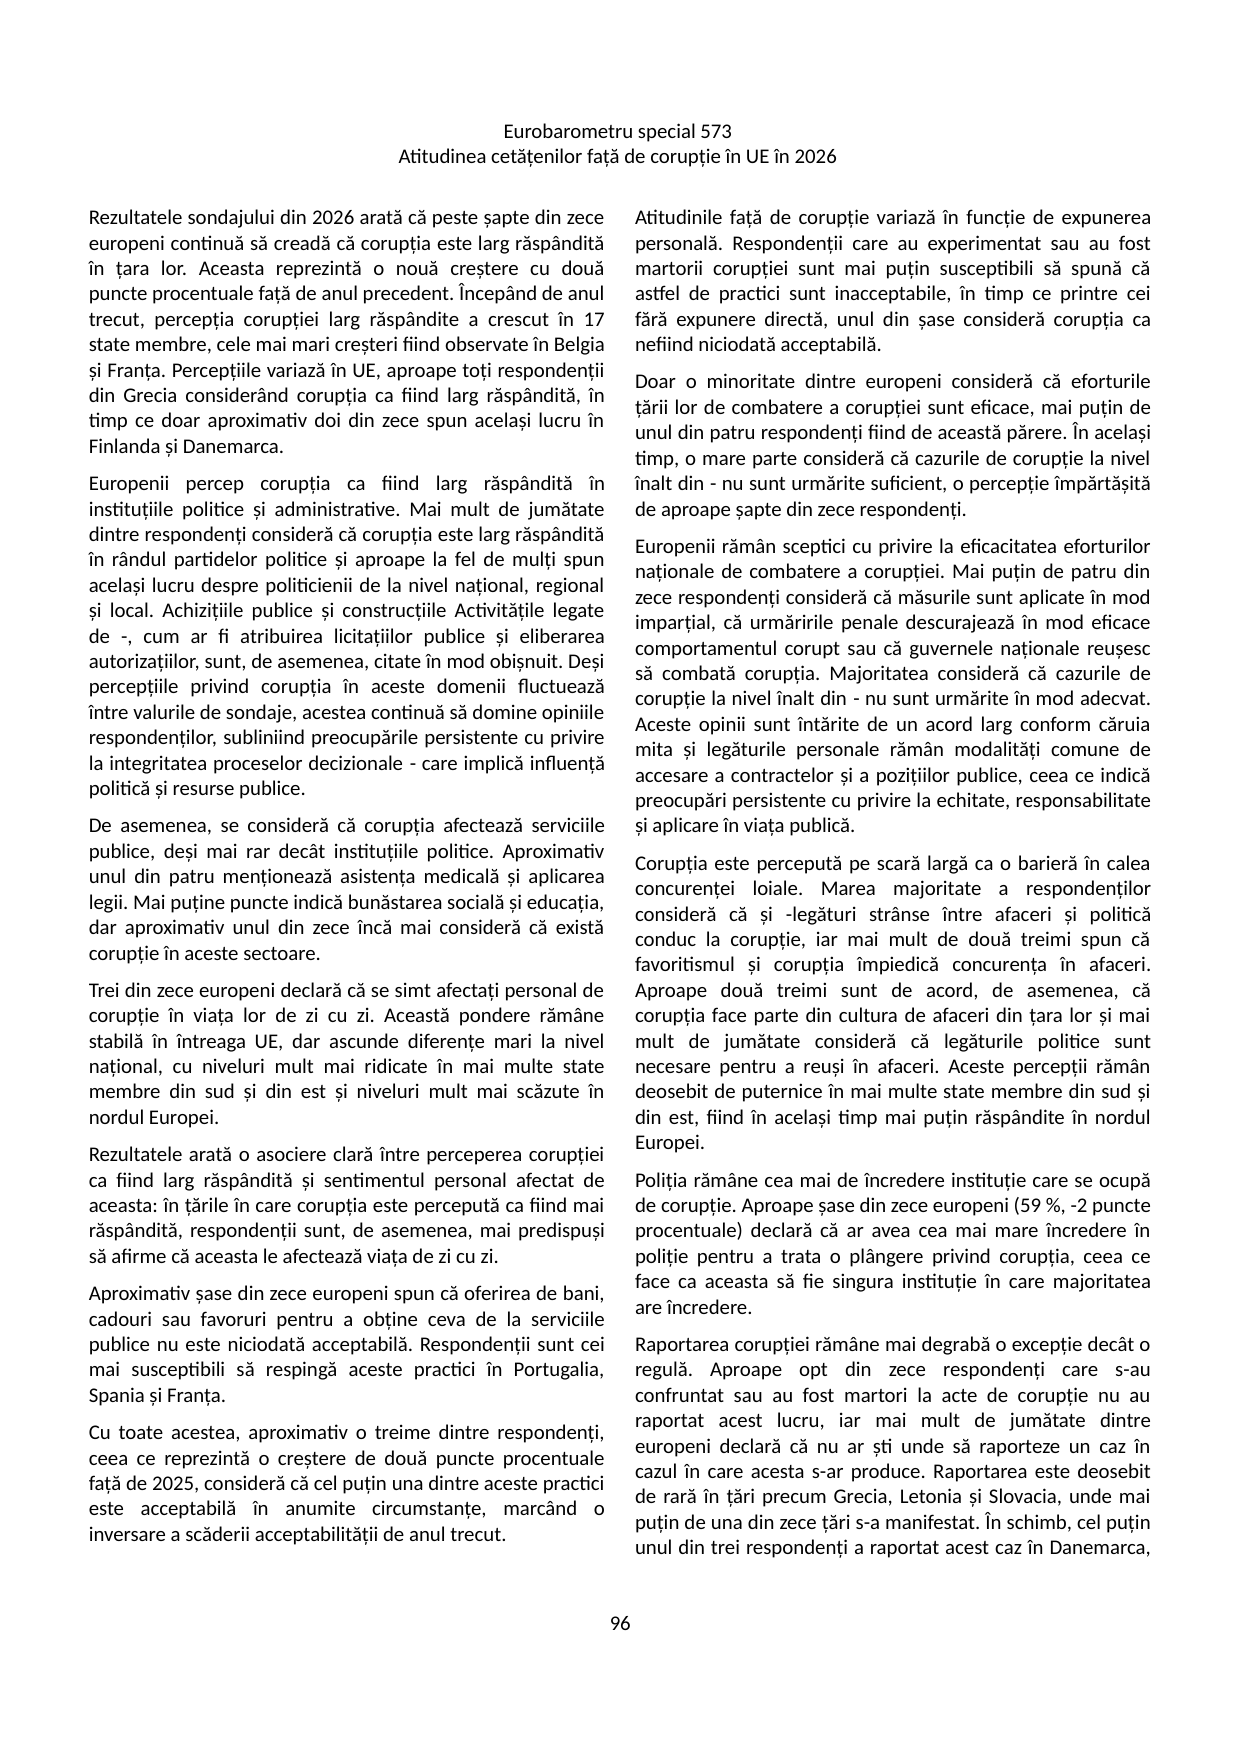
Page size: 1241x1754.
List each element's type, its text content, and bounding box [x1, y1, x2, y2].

text Europenii percep corupția ca fiind larg răspândită în instituțiile politice și administrative. Mai mult de jumătate dintre respondenți consideră că corupția este larg răspândită în rândul partidelor politice și aproape la fel de mulți spun același lucru despre politicienii de la nivel național, regional și local. Achizițiile publice și construcțiile Activitățile legate de ‑, cum ar fi atribuirea licitațiilor publice și eliberarea autorizațiilor, sunt, de asemenea, citate în mod obișnuit. Deși percepțiile privind corupția în aceste domenii fluctuează între valurile de sondaje, acestea continuă să domine opiniile respondenților, subliniind preocupările persistente cu privire la integritatea proceselor decizionale ‑ care implică influență politică și resurse publice. [88, 470, 605, 801]
text De asemenea, se consideră că corupția afectează serviciile publice, deși mai rar decât instituțiile politice. Aproximativ unul din patru menționează asistența medicală și aplicarea legii. Mai puține puncte indică bunăstarea socială și educația, dar aproximativ unul din zece încă mai consideră că există corupție în aceste sectoare. [88, 813, 605, 965]
text Corupția este percepută pe scară largă ca o barieră în calea concurenței loiale. Marea majoritate a respondenților consideră că și ‑legături strânse între afaceri și politică conduc la corupție, iar mai mult de două treimi spun că favoritismul și corupția împiedică concurența în afaceri. Aproape două treimi sunt de acord, de asemenea, că corupția face parte din cultura de afaceri din țara lor și mai mult de jumătate consideră că legăturile politice sunt necesare pentru a reuși în afaceri. Aceste percepții rămân deosebit de puternice în mai multe state membre din sud și din est, fiind în același timp mai puțin răspândite în nordul Europei. [635, 850, 1152, 1155]
text Raportarea corupției rămâne mai degrabă o excepție decât o regulă. Aproape opt din zece respondenți care s-au confruntat sau au fost martori la acte de corupție nu au raportat acest lucru, iar mai mult de jumătate dintre europeni declară că nu ar ști unde să raporteze un caz în cazul în care acesta s-ar produce. Raportarea este deosebit de rară în țări precum Grecia, Letonia și Slovacia, unde mai puțin de una din zece țări s-a manifestat. În schimb, cel puțin unul din trei respondenți a raportat acest caz în Danemarca, [635, 1331, 1152, 1560]
text Atitudinile față de corupție variază în funcție de expunerea personală. Respondenții care au experimentat sau au fost martorii corupției sunt mai puțin susceptibili să spună că astfel de practici sunt inacceptabile, în timp ce printre cei fără expunere directă, unul din șase consideră corupția ca nefiind niciodată acceptabilă. [635, 204, 1152, 357]
text Doar o minoritate dintre europeni consideră că eforturile țării lor de combatere a corupției sunt eficace, mai puțin de unul din patru respondenți fiind de această părere. În același timp, o mare parte consideră că cazurile de corupție la nivel înalt din ‑ nu sunt urmărite suficient, o percepție împărtășită de aproape șapte din zece respondenți. [635, 369, 1152, 521]
text Rezultatele arată o asociere clară între perceperea corupției ca fiind larg răspândită și sentimentul personal afectat de aceasta: în țările în care corupția este percepută ca fiind mai răspândită, respondenții sunt, de asemenea, mai predispuși să afirme că aceasta le afectează viața de zi cu zi. [88, 1141, 605, 1268]
text Poliția rămâne cea mai de încredere instituție care se ocupă de corupție. Aproape șase din zece europeni (59 %, -2 puncte procentuale) declară că ar avea cea mai mare încredere în poliție pentru a trata o plângere privind corupția, ceea ce face ca aceasta să fie singura instituție în care majoritatea are încredere. [635, 1167, 1152, 1319]
text Trei din zece europeni declară că se simt afectați personal de corupție în viața lor de zi cu zi. Această pondere rămâne stabilă în întreaga UE, dar ascunde diferențe mari la nivel național, cu niveluri mult mai ridicate în mai multe state membre din sud și din est și niveluri mult mai scăzute în nordul Europei. [88, 977, 605, 1129]
text Europenii rămân sceptici cu privire la eficacitatea eforturilor naționale de combatere a corupției. Mai puțin de patru din zece respondenți consideră că măsurile sunt aplicate în mod imparțial, că urmăririle penale descurajează în mod eficace comportamentul corupt sau că guvernele naționale reușesc să combată corupția. Majoritatea consideră că cazurile de corupție la nivel înalt din ‑ nu sunt urmărite în mod adecvat. Aceste opinii sunt întărite de un acord larg conform căruia mita și legăturile personale rămân modalități comune de accesare a contractelor și a pozițiilor publice, ceea ce indică preocupări persistente cu privire la echitate, responsabilitate și aplicare în viața publică. [635, 533, 1152, 838]
text Rezultatele sondajului din 2026 arată că peste șapte din zece europeni continuă să creadă că corupția este larg răspândită în țara lor. Aceasta reprezintă o nouă creștere cu două puncte procentuale față de anul precedent. Începând de anul trecut, percepția corupției larg răspândite a crescut în 17 state membre, cele mai mari creșteri fiind observate în Belgia și Franța. Percepțiile variază în UE, aproape toți respondenții din Grecia considerând corupția ca fiind larg răspândită, în timp ce doar aproximativ doi din zece spun același lucru în Finlanda și Danemarca. [88, 204, 605, 458]
text Aproximativ șase din zece europeni spun că oferirea de bani, cadouri sau favoruri pentru a obține ceva de la serviciile publice nu este niciodată acceptabilă. Respondenții sunt cei mai susceptibili să respingă aceste practici în Portugalia, Spania și Franța. [88, 1280, 605, 1407]
text Cu toate acestea, aproximativ o treime dintre respondenți, ceea ce reprezintă o creștere de două puncte procentuale față de 2025, consideră că cel puțin una dintre aceste practici este acceptabilă în anumite circumstanțe, marcând o inversare a scăderii acceptabilității de anul trecut. [88, 1419, 605, 1546]
